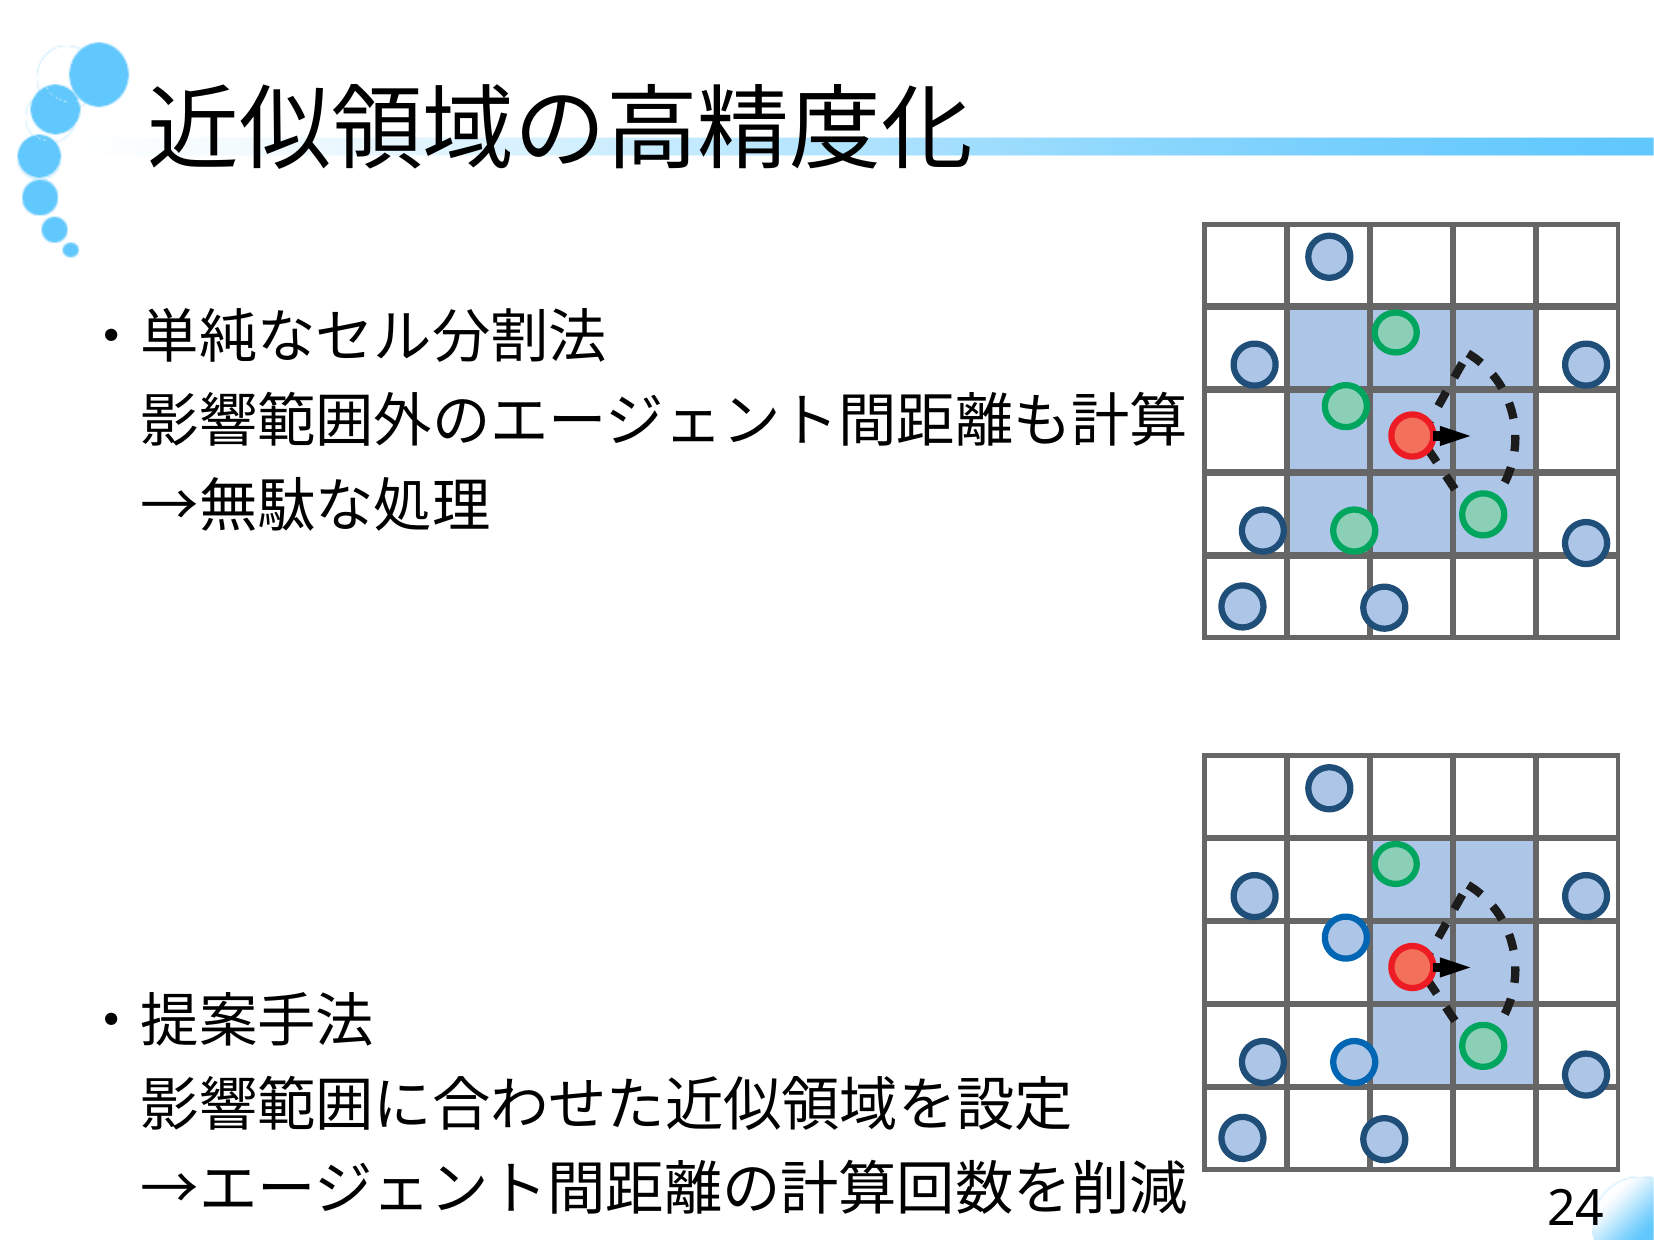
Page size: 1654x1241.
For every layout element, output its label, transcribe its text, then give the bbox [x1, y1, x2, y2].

text_box [1204, 755, 1619, 1170]
subtitle ・単純なセル分割法 影響範囲外のエージェント間距離も計算 →無駄な処理 ・提案手法 影響範囲に合わせた近似領域を設定 →エージェント間距離の計算回数を削減 [82, 290, 1571, 1010]
text_box [1204, 307, 1619, 472]
picture [0, 0, 1654, 1240]
title 近似領域の高精度化 [147, 55, 1636, 266]
text_box [1204, 224, 1619, 306]
text_box [1204, 473, 1619, 638]
